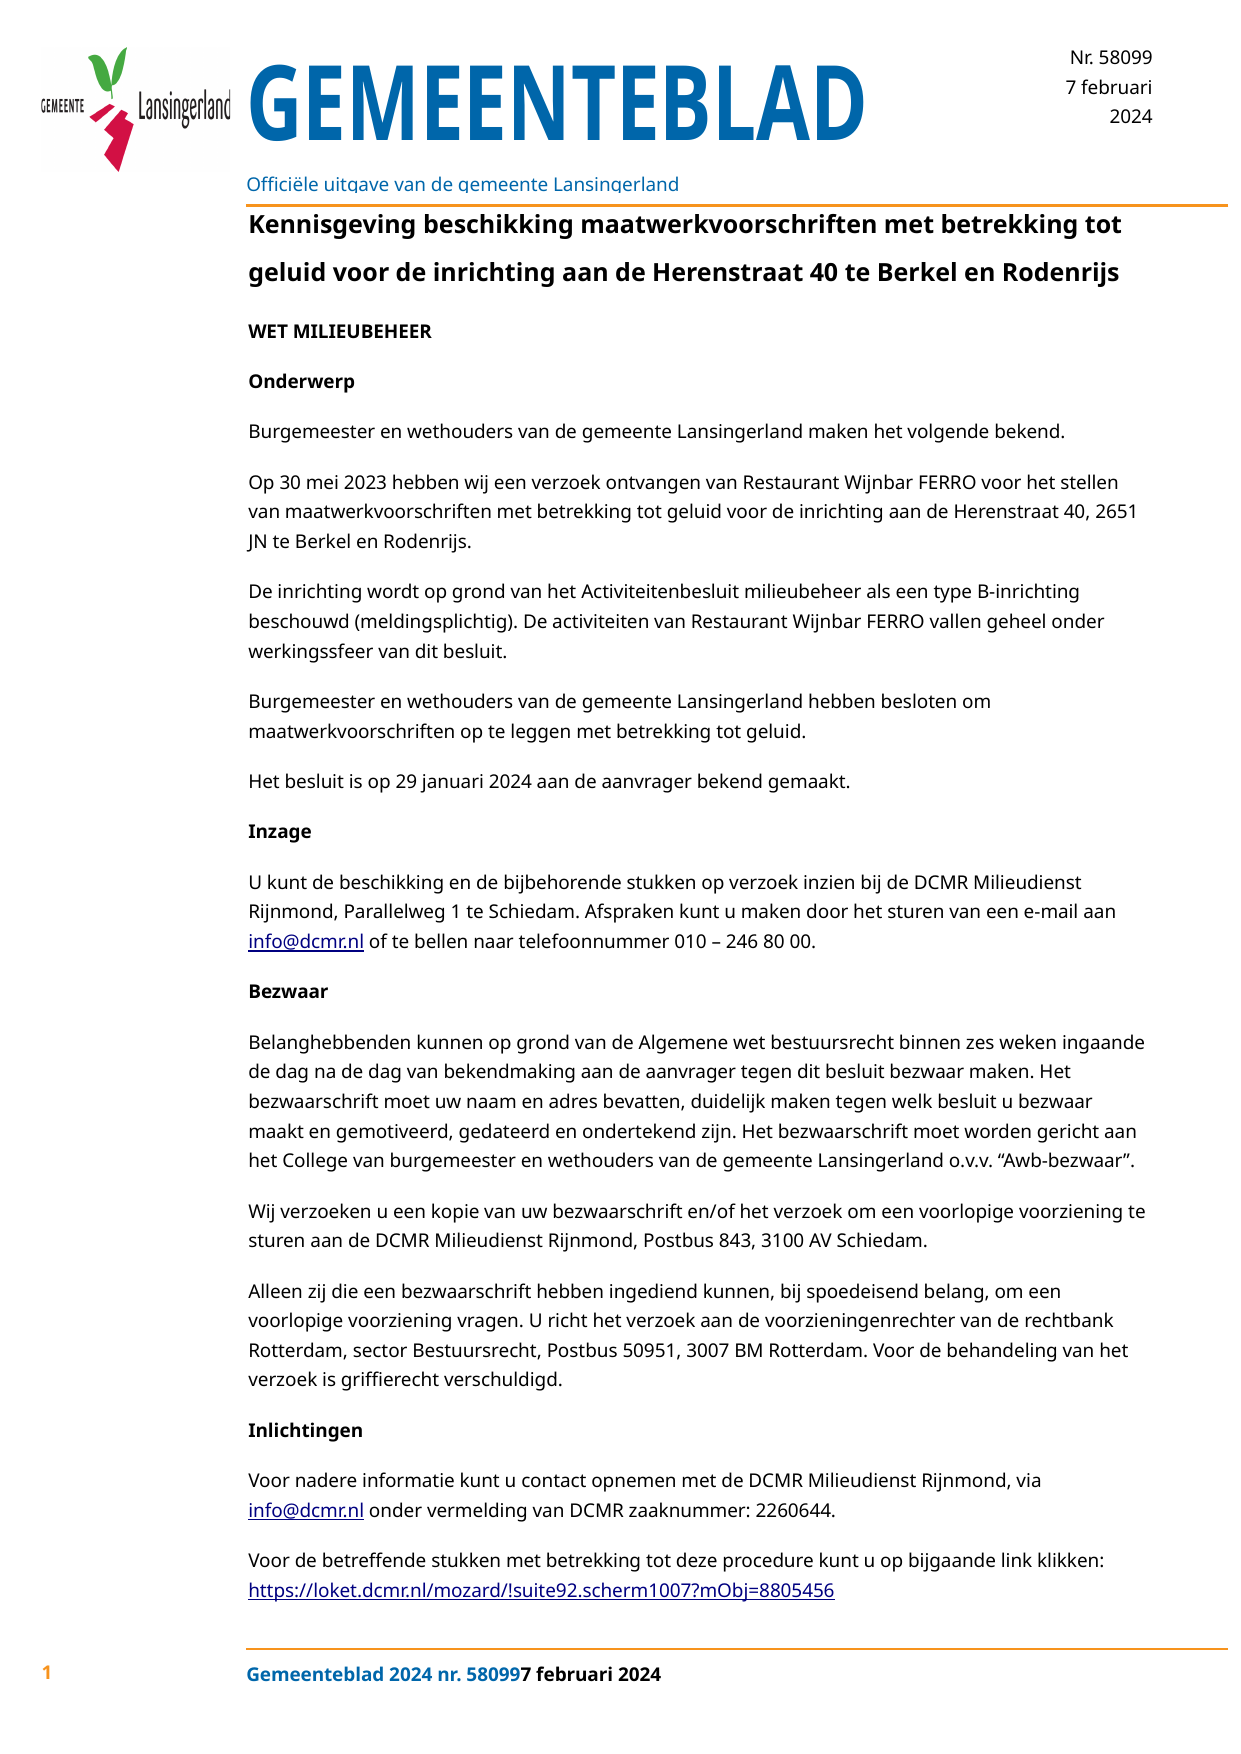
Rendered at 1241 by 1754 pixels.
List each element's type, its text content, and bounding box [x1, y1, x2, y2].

text Het besluit is op 29 januari 2024 aan de aanvrager bekend gemaakt. [248, 768, 1152, 794]
text Inzage [248, 819, 1152, 844]
text Belanghebbenden kunnen op grond van de Algemene wet bestuursrecht binnen zes weken ingaande de dag na de dag van bekendmaking aan de aanvrager tegen dit besluit bezwaar maken. Het bezwaarschrift moet uw naam en adres bevatten, duidelijk maken tegen welk besluit u bezwaar maakt en gemotiveerd, gedateerd en ondertekend zijn. Het bezwaarschrift moet worden gericht aan het College van burgemeester en wethouders van de gemeente Lansingerland o.v.v. “Awb-bezwaar”. [248, 1029, 1152, 1173]
text Burgemeester en wethouders van de gemeente Lansingerland maken het volgende bekend. [248, 419, 1152, 444]
text Voor de betreffende stukken met betrekking tot deze procedure kunt u op bijgaande link klikken: https://loket.dcmr.nl/mozard/!suite92.scherm1007?mObj=8805456 [248, 1547, 1152, 1603]
picture [41, 47, 231, 172]
text Inlichtingen [248, 1417, 1152, 1443]
text Voor nadere informatie kunt u contact opnemen met de DCMR Milieudienst Rijnmond, via info@dcmr.nl onder vermelding van DCMR zaaknummer: 2260644. [248, 1467, 1152, 1523]
text Kennisgeving beschikking maatwerkvoorschriften met betrekking tot geluid voor de inrichting aan de Herenstraat 40 te Berkel en Rodenrijs [248, 207, 1152, 288]
text Bezwaar [248, 979, 1152, 1004]
text Burgemeester en wethouders van de gemeente Lansingerland hebben besloten om maatwerkvoorschriften op te leggen met betrekking tot geluid. [248, 688, 1152, 744]
text Wij verzoeken u een kopie van uw bezwaarschrift en/of het verzoek om een voorlopige voorziening te sturen aan de DCMR Milieudienst Rijnmond, Postbus 843, 3100 AV Schiedam. [248, 1198, 1152, 1253]
text Op 30 mei 2023 hebben wij een verzoek ontvangen van Restaurant Wijnbar FERRO voor het stellen van maatwerkvoorschriften met betrekking tot geluid voor de inrichting aan de Herenstraat 40, 2651 JN te Berkel en Rodenrijs. [248, 469, 1152, 554]
text Alleen zij die een bezwaarschrift hebben ingediend kunnen, bij spoedeisend belang, om een voorlopige voorziening vragen. U richt het verzoek aan de voorzieningenrechter van de rechtbank Rotterdam, sector Bestuursrecht, Postbus 50951, 3007 BM Rotterdam. Voor de behandeling van het verzoek is griffierecht verschuldigd. [248, 1278, 1152, 1392]
text Onderwerp [248, 368, 1152, 394]
text U kunt de beschikking en de bijbehorende stukken op verzoek inzien bij de DCMR Milieudienst Rijnmond, Parallelweg 1 te Schiedam. Afspraken kunt u maken door het sturen van een e-mail aan info@dcmr.nl of te bellen naar telefoonnummer 010 – 246 80 00. [248, 869, 1152, 954]
text WET MILIEUBEHEER [248, 318, 1152, 344]
text De inrichting wordt op grond van het Activiteitenbesluit milieubeheer als een type B-inrichting beschouwd (meldingsplichtig). De activiteiten van Restaurant Wijnbar FERRO vallen geheel onder werkingssfeer van dit besluit. [248, 579, 1152, 664]
